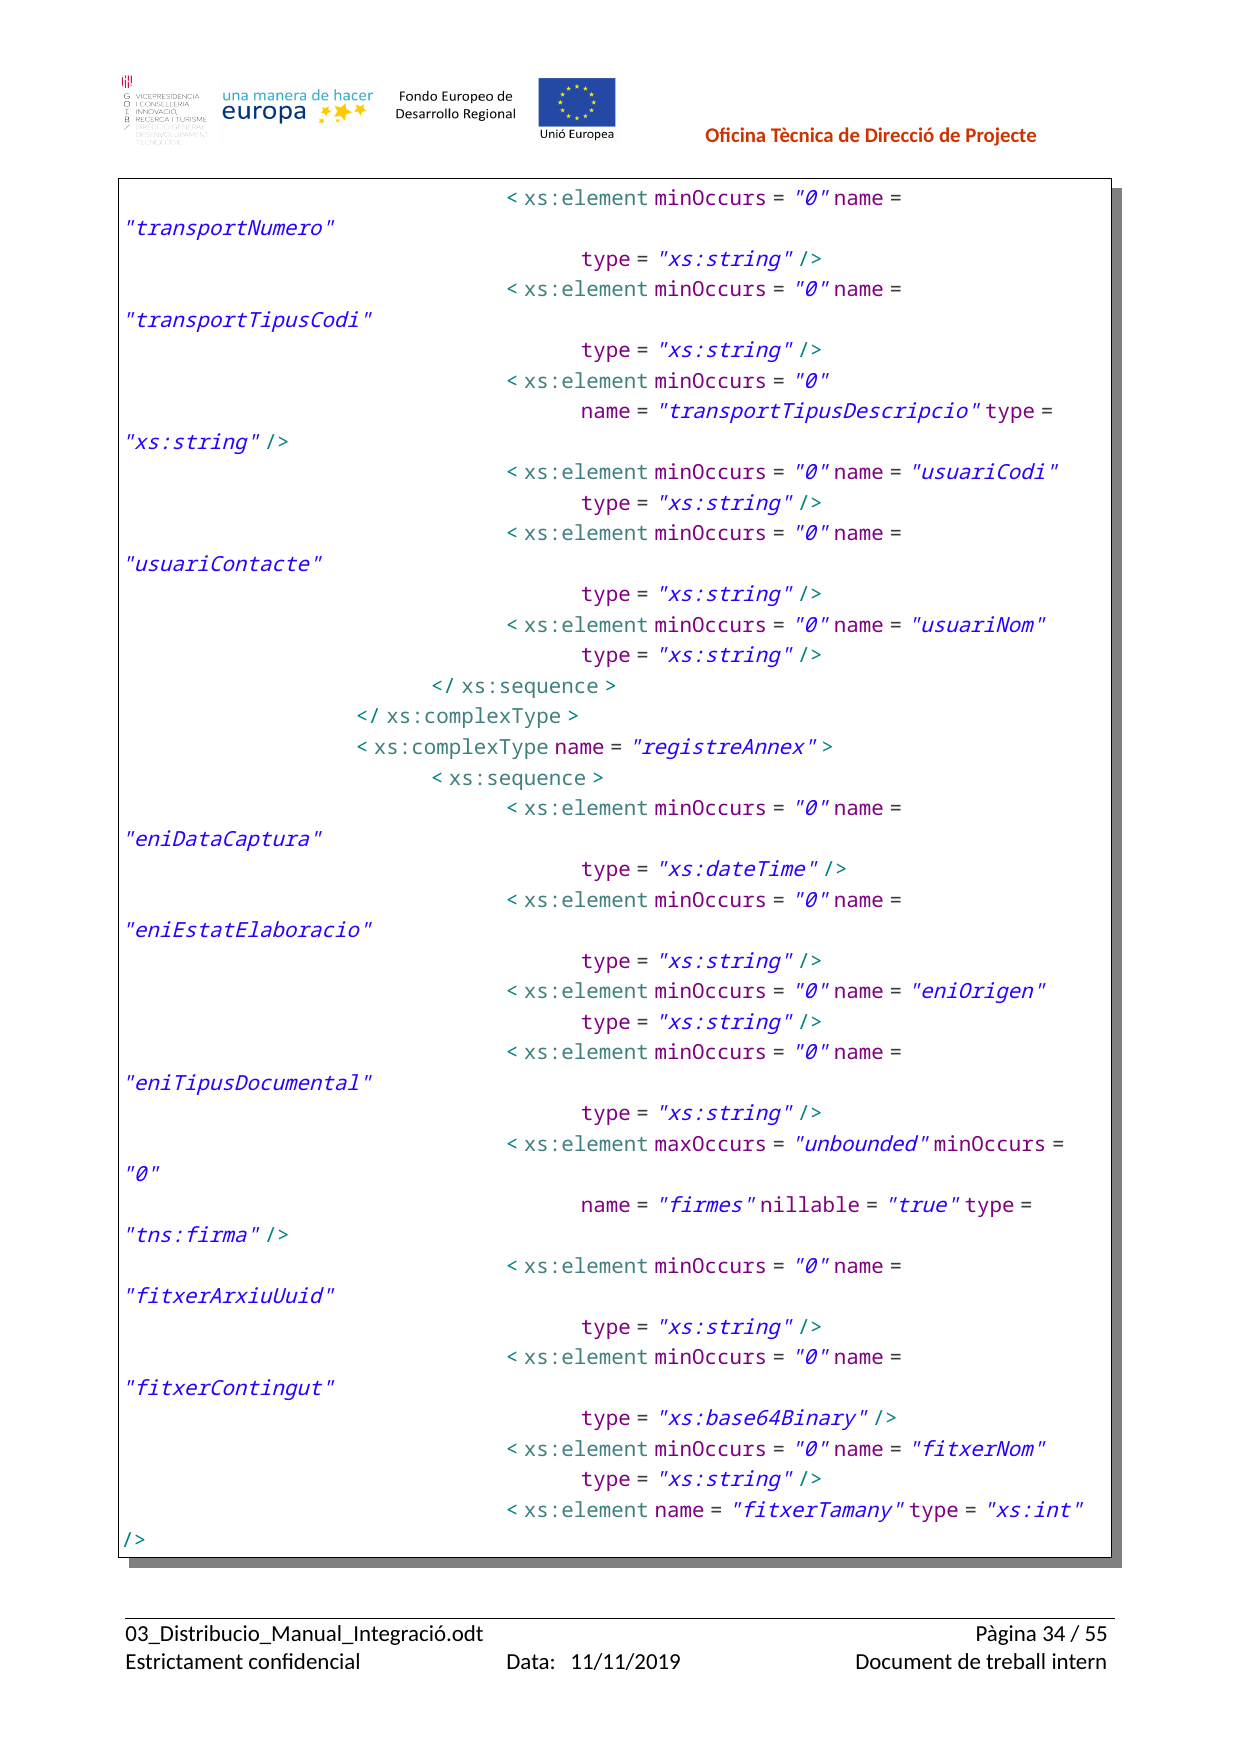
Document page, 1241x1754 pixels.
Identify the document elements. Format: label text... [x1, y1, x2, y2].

text type = "xs:string" /> [119, 330, 1111, 361]
text type = "xs:string" /> [119, 1459, 1111, 1490]
text < xs:complexType name = "registreAnnex" > [119, 727, 1111, 758]
picture [118, 73, 213, 147]
text </ xs:complexType > [119, 697, 1111, 727]
text type = "xs:base64Binary" /> [119, 1398, 1111, 1429]
text < xs:element minOccurs = "0" name = "fitxerNom" [119, 1429, 1111, 1459]
text < xs:element minOccurs = "0" name = "usuariContacte" [119, 513, 1111, 574]
picture [219, 73, 621, 147]
text < xs:element minOccurs = "0" name = "usuariCodi" [119, 452, 1111, 483]
text type = "xs:string" /> [119, 636, 1111, 666]
text name = "firmes" nillable = "true" type = "tns:firma" /> [119, 1185, 1111, 1246]
text < xs:element minOccurs = "0" [119, 361, 1111, 391]
text < xs:element minOccurs = "0" name = "eniDataCaptura" [119, 788, 1111, 849]
text type = "xs:string" /> [119, 1002, 1111, 1032]
text < xs:sequence > [119, 758, 1111, 788]
text < xs:element minOccurs = "0" name = "fitxerArxiuUuid" [119, 1246, 1111, 1307]
text < xs:element maxOccurs = "unbounded" minOccurs = "0" [119, 1124, 1111, 1185]
text < xs:element minOccurs = "0" name = "transportNumero" [119, 179, 1111, 239]
text < xs:element minOccurs = "0" name = "transportTipusCodi" [119, 269, 1111, 330]
text </ xs:sequence > [119, 666, 1111, 697]
text type = "xs:string" /> [119, 574, 1111, 605]
text type = "xs:string" /> [119, 239, 1111, 269]
text < xs:element minOccurs = "0" name = "fitxerContingut" [119, 1337, 1111, 1398]
text type = "xs:string" /> [119, 1307, 1111, 1337]
text type = "xs:string" /> [119, 941, 1111, 971]
text < xs:element minOccurs = "0" name = "eniOrigen" [119, 971, 1111, 1002]
text < xs:element minOccurs = "0" name = "usuariNom" [119, 605, 1111, 636]
text < xs:element minOccurs = "0" name = "eniEstatElaboracio" [119, 880, 1111, 941]
text name = "transportTipusDescripcio" type = "xs:string" /> [119, 391, 1111, 452]
text < xs:element name = "fitxerTamany" type = "xs:int" /> [119, 1490, 1111, 1557]
text < xs:element minOccurs = "0" name = "eniTipusDocumental" [119, 1032, 1111, 1093]
text type = "xs:string" /> [119, 1093, 1111, 1124]
text type = "xs:dateTime" /> [119, 849, 1111, 880]
text type = "xs:string" /> [119, 483, 1111, 513]
